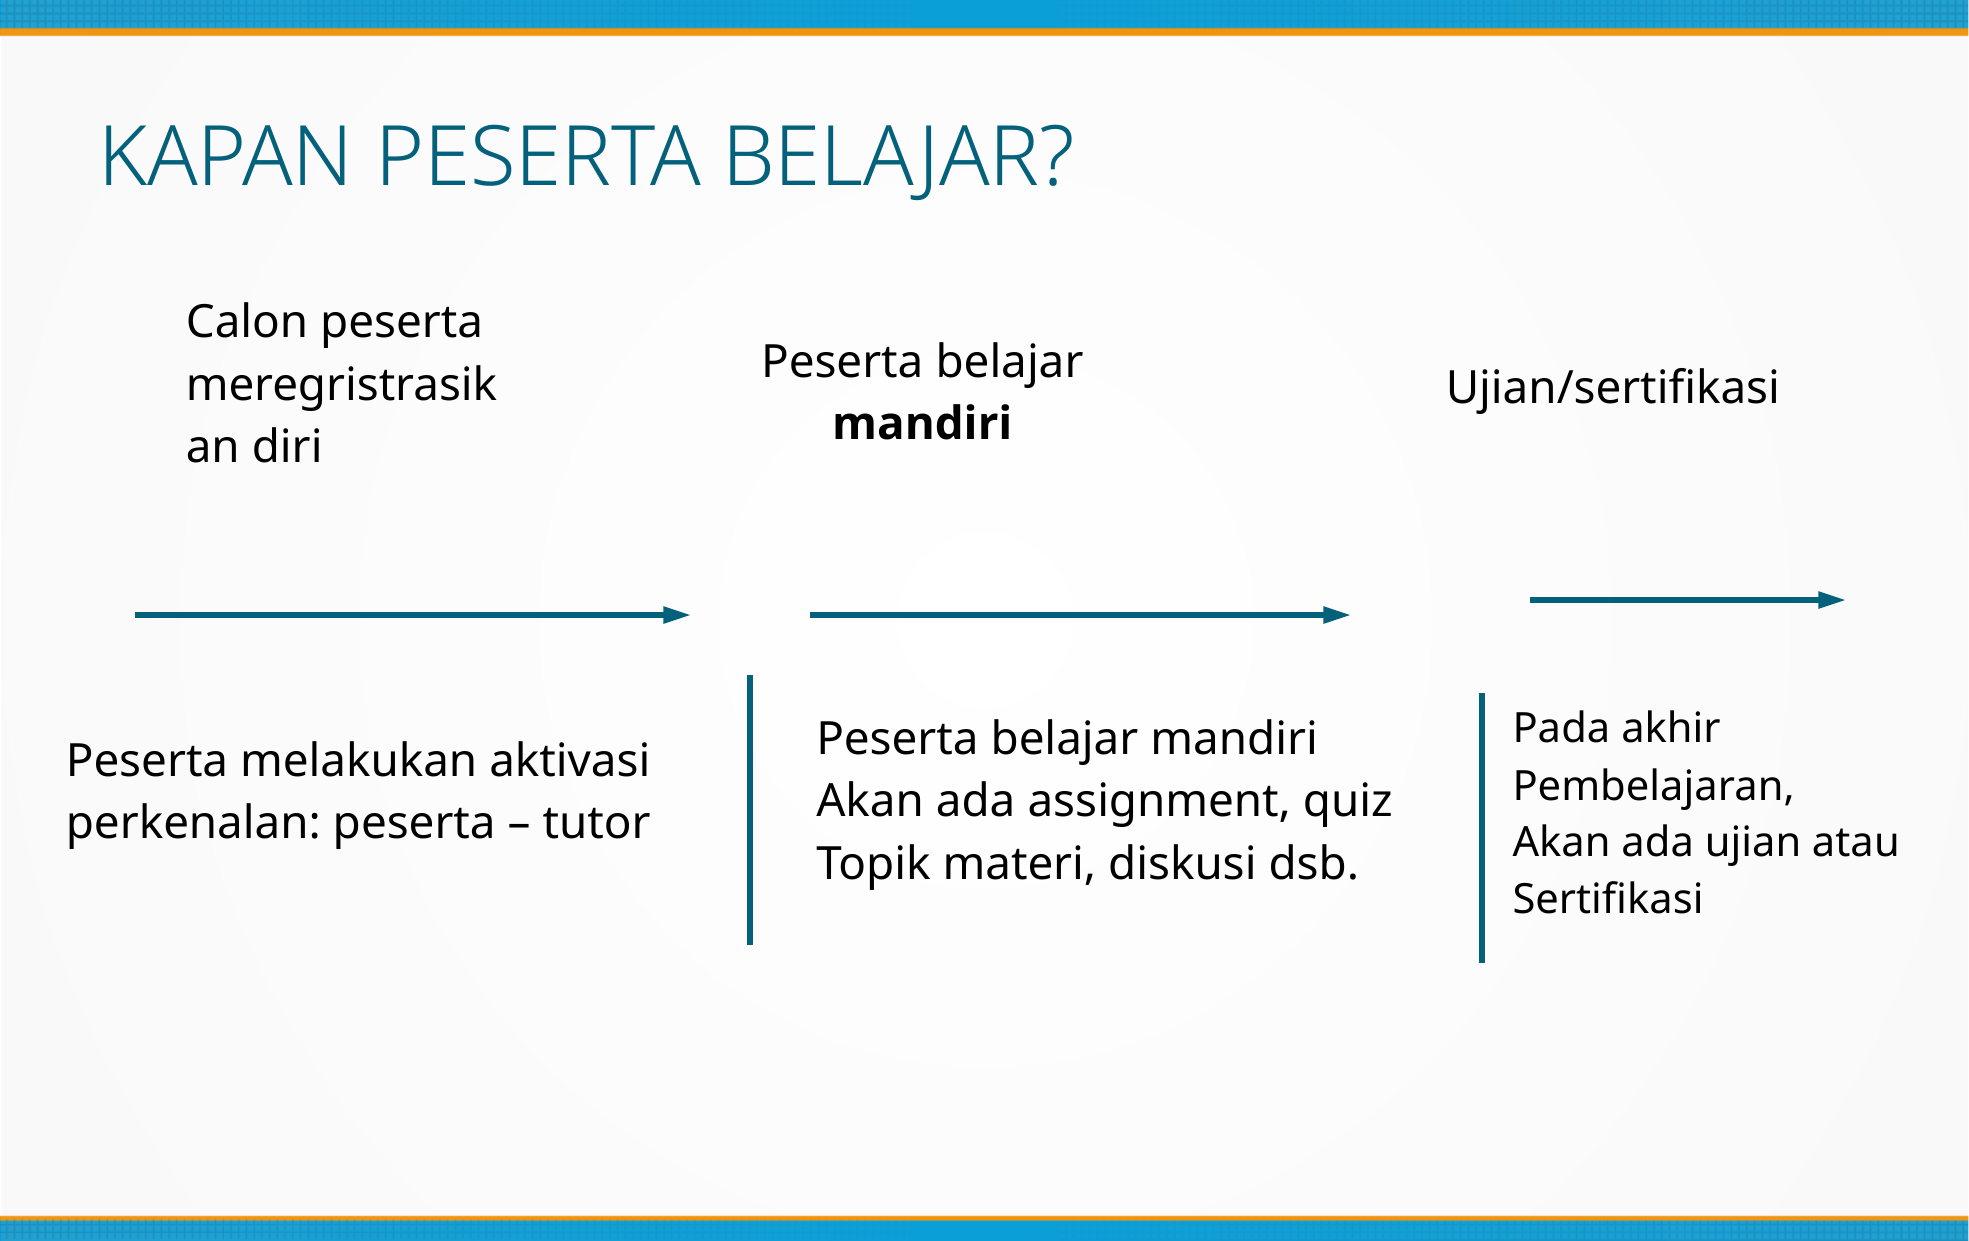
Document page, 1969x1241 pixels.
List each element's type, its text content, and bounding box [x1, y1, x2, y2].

text_box Peserta belajar mandiri Akan ada assignment, quiz Topik materi, diskusi dsb. [810, 713, 1441, 886]
text_box Calon peserta meregristrasikan diri [180, 270, 511, 495]
title KAPAN PESERTA BELAJAR? [98, 49, 1870, 257]
text_box Peserta belajar mandiri [755, 331, 1111, 451]
text_box Pada akhir Pembelajaran, Akan ada ujian atau Sertifikasi [1506, 709, 1936, 916]
text_box Peserta melakukan aktivasi perkenalan: peserta – tutor [60, 735, 699, 907]
picture [0, 0, 1969, 1241]
text_box Ujian/sertifikasi [1440, 352, 1804, 418]
